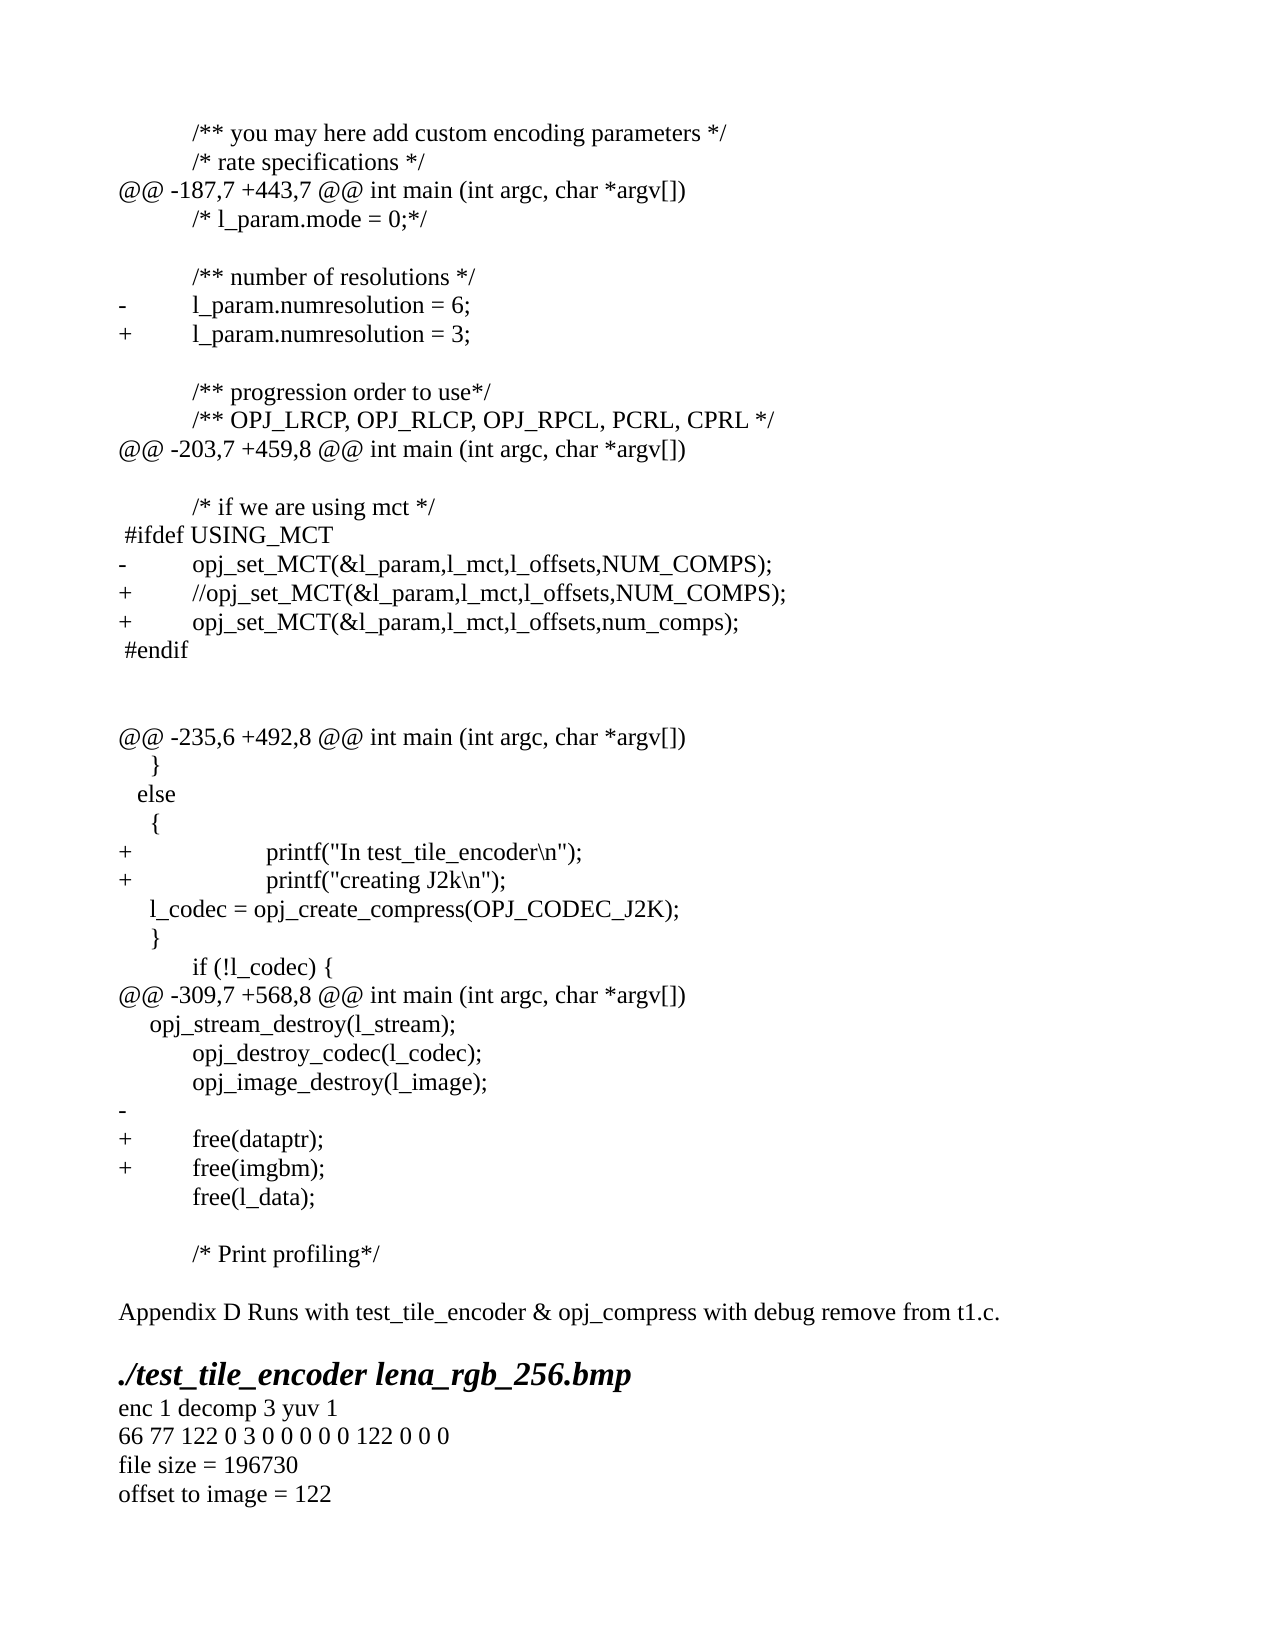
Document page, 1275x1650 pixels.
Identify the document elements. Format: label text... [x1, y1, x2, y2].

text @@ -203,7 +459,8 @@ int main (int argc, char *argv[]) [118, 434, 1157, 463]
text + opj_set_MCT(&l_param,l_mct,l_offsets,num_comps); [118, 607, 1157, 636]
text opj_destroy_codec(l_codec); [118, 1038, 1157, 1067]
text } [118, 751, 1157, 779]
text l_codec = opj_create_compress(OPJ_CODEC_J2K); [118, 894, 1157, 923]
text + free(dataptr); [118, 1124, 1157, 1153]
text opj_image_destroy(l_image); [118, 1067, 1157, 1096]
text - l_param.numresolution = 6; [118, 291, 1157, 319]
text - [118, 1096, 1157, 1124]
text /* rate specifications */ [118, 147, 1157, 176]
text /** you may here add custom encoding parameters */ [118, 118, 1157, 147]
text ./test_tile_encoder lena_rgb_256.bmp [118, 1354, 1157, 1393]
text + //opj_set_MCT(&l_param,l_mct,l_offsets,NUM_COMPS); [118, 578, 1157, 607]
text /** OPJ_LRCP, OPJ_RLCP, OPJ_RPCL, PCRL, CPRL */ [118, 406, 1157, 434]
text else [118, 779, 1157, 808]
text free(l_data); [118, 1182, 1157, 1211]
text - opj_set_MCT(&l_param,l_mct,l_offsets,NUM_COMPS); [118, 549, 1157, 578]
text offset to image = 122 [118, 1479, 1157, 1508]
text @@ -235,6 +492,8 @@ int main (int argc, char *argv[]) [118, 722, 1157, 751]
text @@ -187,7 +443,7 @@ int main (int argc, char *argv[]) [118, 176, 1157, 204]
text @@ -309,7 +568,8 @@ int main (int argc, char *argv[]) [118, 981, 1157, 1009]
text + printf("creating J2k\n"); [118, 866, 1157, 894]
text #endif [118, 636, 1157, 664]
text + l_param.numresolution = 3; [118, 319, 1157, 348]
text /** number of resolutions */ [118, 262, 1157, 291]
text /* l_param.mode = 0;*/ [118, 204, 1157, 233]
text opj_stream_destroy(l_stream); [118, 1009, 1157, 1038]
text if (!l_codec) { [118, 952, 1157, 981]
text + free(imgbm); [118, 1153, 1157, 1182]
text #ifdef USING_MCT [118, 521, 1157, 549]
text } [118, 923, 1157, 952]
text /* Print profiling*/ [118, 1239, 1157, 1268]
text /** progression order to use*/ [118, 377, 1157, 406]
text Appendix D Runs with test_tile_encoder & opj_compress with debug remove from t1.c. [118, 1297, 1157, 1326]
text 66 77 122 0 3 0 0 0 0 0 122 0 0 0 [118, 1421, 1157, 1450]
text enc 1 decomp 3 yuv 1 [118, 1393, 1157, 1421]
text /* if we are using mct */ [118, 492, 1157, 521]
text file size = 196730 [118, 1450, 1157, 1479]
text { [118, 808, 1157, 837]
text + printf("In test_tile_encoder\n"); [118, 837, 1157, 866]
